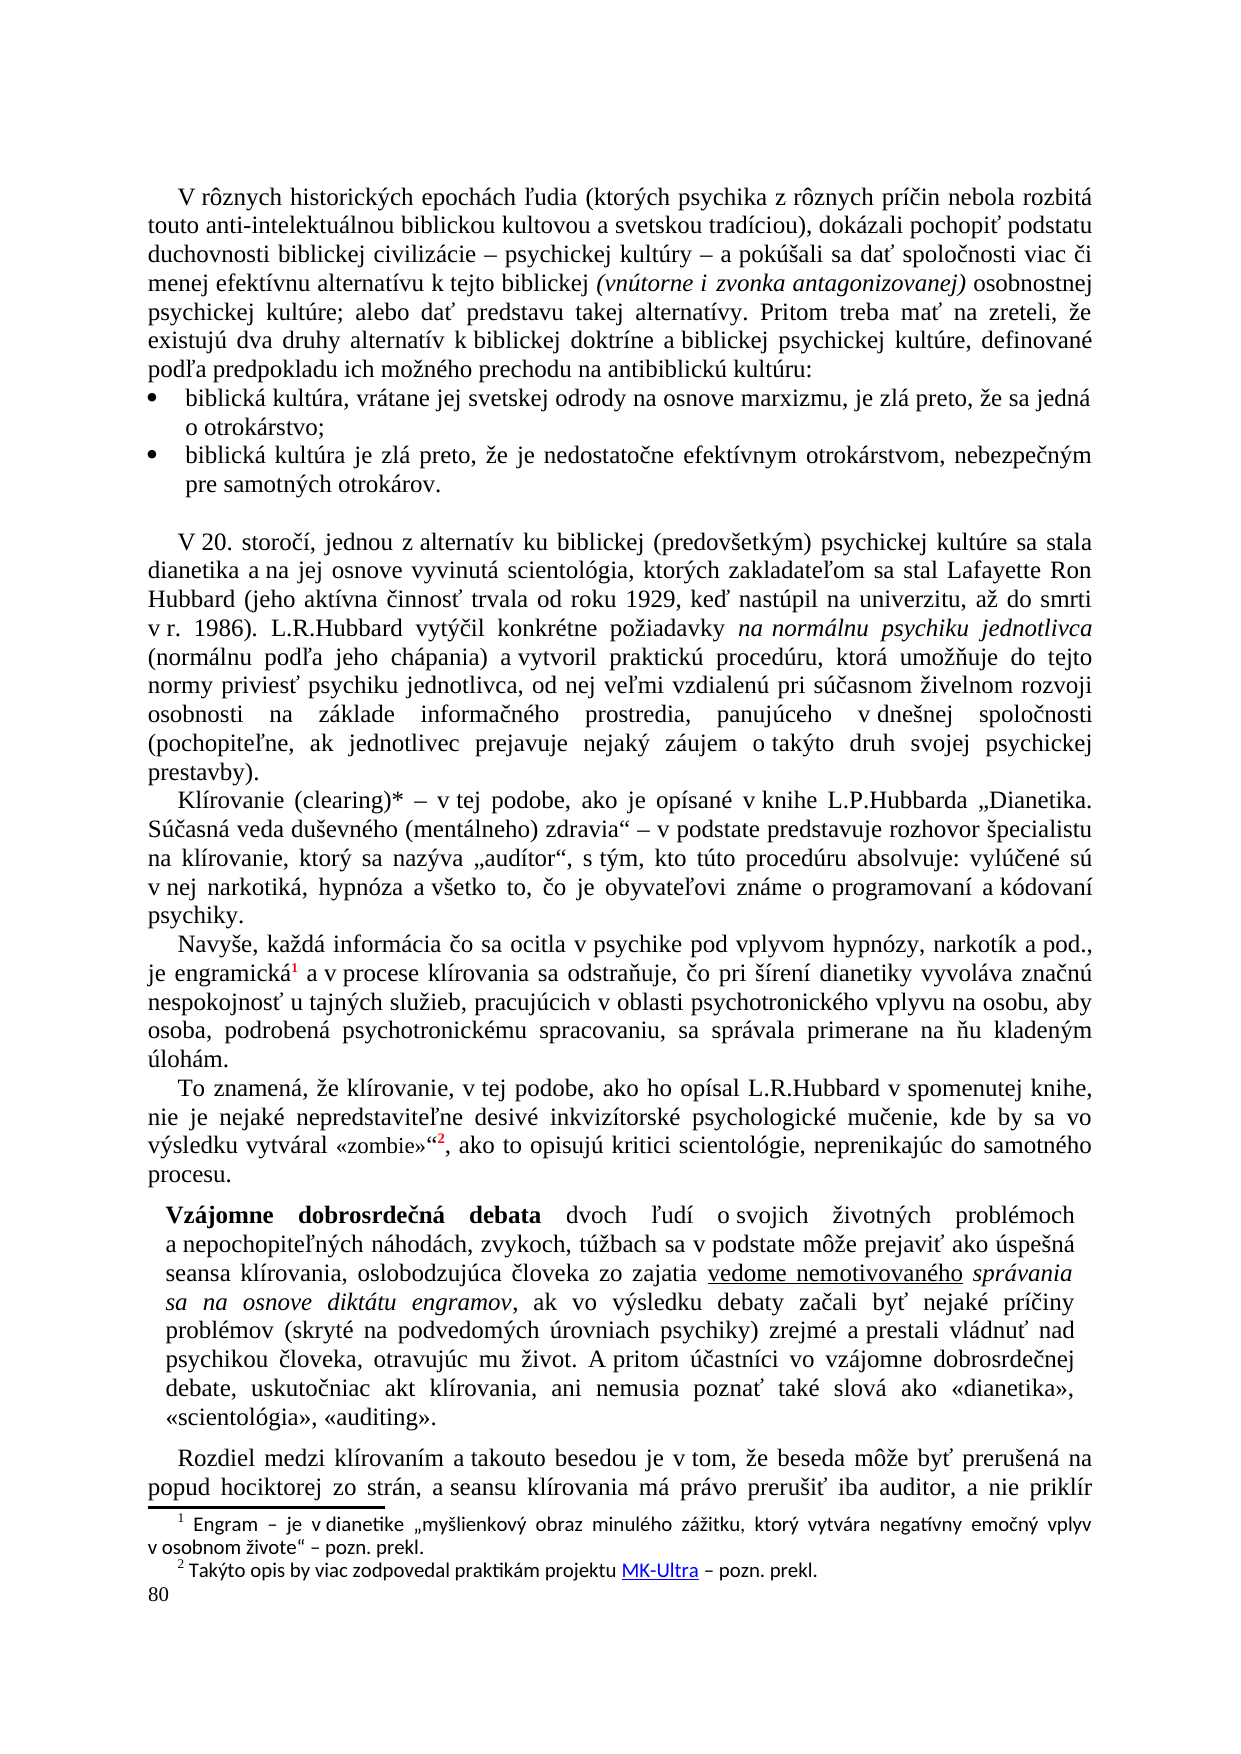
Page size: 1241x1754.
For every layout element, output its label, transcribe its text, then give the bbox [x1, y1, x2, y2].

text Navyše, každá informácia čo sa ocitla v psychike pod vplyvom hypnózy, narkotík a pod., je engramická a v procese klírovania sa odstraňuje, čo pri šírení dianetiky vyvoláva značnú nespokojnosť u tajných služieb, pracujúcich v oblasti psychotronického vplyvu na osobu, aby osoba, podrobená psychotronickému spracovaniu, sa správala primerane na ňu kladeným úlohám. [148, 929, 1093, 1073]
text Vzájomne dobrosrdečná debata dvoch ľudí o svojich životných problémoch a nepochopiteľných náhodách, zvykoch, túžbach sa v podstate môže prejaviť ako úspešná seansa klírovania, oslobodzujúca človeka zo zajatia vedome nemotivovaného správania sa na osnove diktátu engramov, ak vo výsledku debaty začali byť nejaké príčiny problémov (skryté na podvedomých úrovniach psychiky) zrejmé a prestali vládnuť nad psychikou človeka, otravujúc mu život. A pritom účastníci vo vzájomne dobrosrdečnej debate, uskutočniac akt klírovania, ani nemusia poznať také slová ako «dianetika», «scientológia», «auditing». [165, 1200, 1075, 1430]
text V 20. storočí, jednou z alternatív ku biblickej (predovšetkým) psychickej kultúre sa stala dianetika a na jej osnove vyvinutá scientológia, ktorých zakladateľom sa stal Lafayette Ron Hubbard (jeho aktívna činnosť trvala od roku 1929, keď nastúpil na univerzitu, až do smrti v r. 1986). L.R.Hubbard vytýčil konkrétne požiadavky na normálnu psychiku jednotlivca (normálnu podľa jeho chápania) a vytvoril praktickú procedúru, ktorá umožňuje do tejto normy priviesť psychiku jednotlivca, od nej veľmi vzdialenú pri súčasnom živelnom rozvoji osobnosti na základe informačného prostredia, panujúceho v dnešnej spoločnosti (pochopiteľne, ak jednotlivec prejavuje nejaký záujem o takýto druh svojej psychickej prestavby). [148, 527, 1093, 785]
text Takýto opis by viac zodpovedal praktikám projektu MK-Ultra – pozn. prekl. [148, 1559, 1093, 1582]
text Rozdiel medzi klírovaním a takouto besedou je v tom, že beseda môže byť prerušená na popud hociktorej zo strán, a seansu klírovania má právo prerušiť iba auditor, a nie priklír [148, 1443, 1093, 1500]
text Klírovanie (clearing)* – v tej podobe, ako je opísané v knihe L.P.Hubbarda „Dianetika. Súčasná veda duševného (mentálneho) zdravia“ – v podstate predstavuje rozhovor špecialistu na klírovanie, ktorý sa nazýva „audítor“, s tým, kto túto procedúru absolvuje: vylúčené sú v nej narkotiká, hypnóza a všetko to, čo je obyvateľovi známe o programovaní a kódovaní psychiky. [148, 785, 1093, 929]
text To znamená, že klírovanie, v tej podobe, ako ho opísal L.R.Hubbard v spomenutej knihe, nie je nejaké nepredstaviteľne desivé inkvizítorské psychologické mučenie, kde by sa vo výsledku vytváral «zоmbie»“, ako to opisujú kritici scientológie, neprenikajúc do samotného procesu. [148, 1073, 1093, 1188]
text V rôznych historických epochách ľudia (ktorých psychika z rôznych príčin nebola rozbitá touto anti-intelektuálnou biblickou kultovou a svetskou tradíciou), dokázali pochopiť podstatu duchovnosti biblickej civilizácie – psychickej kultúry – a pokúšali sa dať spoločnosti viac či menej efektívnu alternatívu k tejto biblickej (vnútorne i zvonka antagonizovanej) osobnostnej psychickej kultúre; alebo dať predstavu takej alternatívy. Pritom treba mať na zreteli, že existujú dva druhy alternatív k biblickej doktríne a biblickej psychickej kultúre, definované podľa predpokladu ich možného prechodu na antibiblickú kultúru: [148, 182, 1093, 383]
list biblická kultúra je zlá preto, že je nedostatočne efektívnym otrokárstvom, nebezpečným pre samotných otrokárov. [148, 440, 1093, 498]
list biblická kultúra, vrátane jej svetskej odrody na osnove marxizmu, je zlá preto, že sa jedná o otrokárstvo; [148, 383, 1093, 440]
text Engram – je v dianetike „myšlienkový obraz minulého zážitku, ktorý vytvára negatívny emočný vplyv v osobnom živote“ – pozn. prekl. [148, 1513, 1093, 1559]
